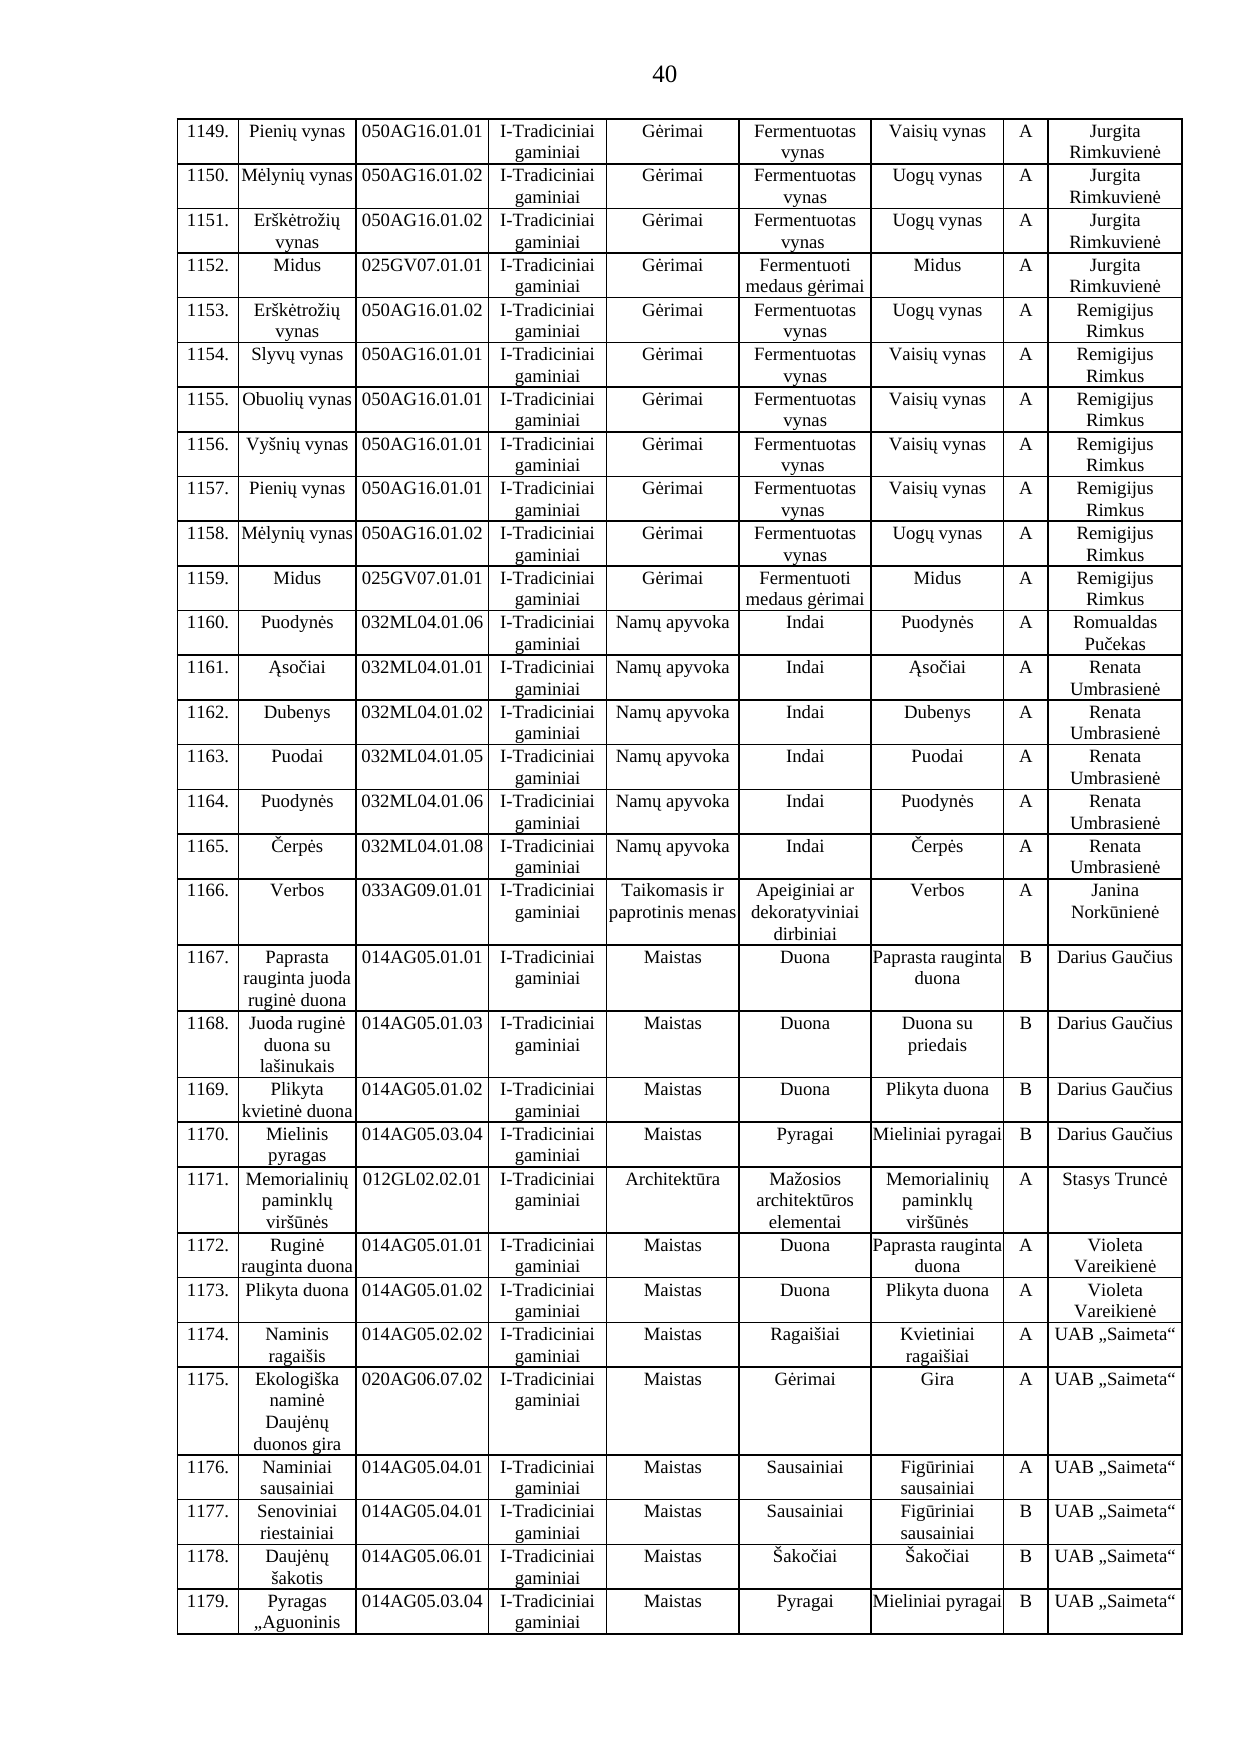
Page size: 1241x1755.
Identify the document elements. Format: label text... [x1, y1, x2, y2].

table_cell 050AG16.01.02 [357, 209, 488, 252]
table_cell A [1004, 1278, 1047, 1322]
table_cell A [1004, 611, 1047, 654]
table_cell A [1004, 209, 1047, 252]
table_cell 1165. [178, 835, 238, 878]
table_cell Namų apyvoka [607, 701, 738, 744]
table_cell B [1004, 1545, 1047, 1588]
table_cell 014AG05.03.04 [357, 1123, 488, 1166]
table_cell Vaisių vynas [872, 120, 1003, 163]
table_cell Puodai [239, 745, 355, 788]
table_cell 1164. [178, 790, 238, 833]
table_cell Pyragas „Aguoninis [239, 1590, 355, 1633]
table_cell Janina Norkūnienė [1049, 880, 1181, 944]
table_cell 1168. [178, 1012, 238, 1077]
table_cell 050AG16.01.01 [357, 120, 488, 163]
table_cell Fermentuotas vynas [740, 209, 870, 252]
table_cell Duona [740, 1012, 870, 1077]
table_cell Paprasta rauginta juoda ruginė duona [239, 946, 355, 1010]
table_cell 025GV07.01.01 [357, 567, 488, 610]
table_cell I-Tradiciniai gaminiai [489, 298, 606, 342]
table_cell 014AG05.02.02 [357, 1323, 488, 1366]
table_cell Paprasta rauginta duona [872, 1234, 1003, 1277]
table_cell Vaisių vynas [872, 388, 1003, 431]
table_cell 014AG05.01.02 [357, 1078, 488, 1121]
table_cell 1161. [178, 656, 238, 699]
table_cell Gira [872, 1368, 1003, 1454]
table_cell 050AG16.01.01 [357, 433, 488, 476]
table_cell A [1004, 1168, 1047, 1232]
table_cell 014AG05.01.01 [357, 946, 488, 1010]
table_cell UAB „Saimeta“ [1049, 1456, 1181, 1499]
table_cell 1155. [178, 388, 238, 431]
table_cell 1154. [178, 343, 238, 386]
table_cell B [1004, 1590, 1047, 1633]
table_cell UAB „Saimeta“ [1049, 1368, 1181, 1454]
table_cell Ragaišiai [740, 1323, 870, 1366]
table_cell 1160. [178, 611, 238, 654]
table_cell A [1004, 433, 1047, 476]
table_cell 032ML04.01.08 [357, 835, 488, 878]
table_cell A [1004, 120, 1047, 163]
table_cell I-Tradiciniai gaminiai [489, 1278, 606, 1322]
table_cell Architektūra [607, 1168, 738, 1232]
table_cell 014AG05.04.01 [357, 1456, 488, 1499]
table_cell Namų apyvoka [607, 790, 738, 833]
table_cell Čerpės [872, 835, 1003, 878]
table_cell Uogų vynas [872, 298, 1003, 342]
table_cell A [1004, 745, 1047, 788]
table_cell Figūriniai sausainiai [872, 1500, 1003, 1543]
table_cell Vaisių vynas [872, 343, 1003, 386]
table_cell UAB „Saimeta“ [1049, 1323, 1181, 1366]
table_cell I-Tradiciniai gaminiai [489, 433, 606, 476]
table_cell Maistas [607, 1368, 738, 1454]
table_cell Pienių vynas [239, 120, 355, 163]
table_cell Fermentuotas vynas [740, 343, 870, 386]
table_cell A [1004, 835, 1047, 878]
table_cell Mieliniai pyragai [872, 1123, 1003, 1166]
table_cell Stasys Truncė [1049, 1168, 1181, 1232]
table_cell A [1004, 165, 1047, 207]
table_cell 012GL02.02.01 [357, 1168, 488, 1232]
table_cell Renata Umbrasienė [1049, 835, 1181, 878]
table_cell Plikyta kvietinė duona [239, 1078, 355, 1121]
table_cell Midus [239, 254, 355, 297]
table_cell I-Tradiciniai gaminiai [489, 1500, 606, 1543]
table_cell Puodynės [872, 611, 1003, 654]
table_cell Fermentuotas vynas [740, 165, 870, 207]
table_cell A [1004, 1234, 1047, 1277]
table_cell Maistas [607, 1078, 738, 1121]
table_cell Apeiginiai ar dekoratyviniai dirbiniai [740, 880, 870, 944]
table_cell I-Tradiciniai gaminiai [489, 1078, 606, 1121]
table_cell Darius Gaučius [1049, 946, 1181, 1010]
table_cell Remigijus Rimkus [1049, 522, 1181, 565]
table_cell Ąsočiai [239, 656, 355, 699]
table_cell 014AG05.06.01 [357, 1545, 488, 1588]
table_cell Maistas [607, 1545, 738, 1588]
table_cell Juoda ruginė duona su lašinukais [239, 1012, 355, 1077]
table_cell Taikomasis ir paprotinis menas [607, 880, 738, 944]
table_cell 032ML04.01.06 [357, 611, 488, 654]
table_cell 025GV07.01.01 [357, 254, 488, 297]
table_cell Darius Gaučius [1049, 1078, 1181, 1121]
table_cell 050AG16.01.02 [357, 165, 488, 207]
table_cell I-Tradiciniai gaminiai [489, 343, 606, 386]
table_cell I-Tradiciniai gaminiai [489, 165, 606, 207]
table_cell 014AG05.01.01 [357, 1234, 488, 1277]
table_cell Kvietiniai ragaišiai [872, 1323, 1003, 1366]
table_cell 050AG16.01.01 [357, 343, 488, 386]
table_cell Paprasta rauginta duona [872, 946, 1003, 1010]
table_cell Namų apyvoka [607, 656, 738, 699]
table_cell Ąsočiai [872, 656, 1003, 699]
table_cell Mieliniai pyragai [872, 1590, 1003, 1633]
table_cell 014AG05.03.04 [357, 1590, 488, 1633]
table_cell 1171. [178, 1168, 238, 1232]
table_cell Maistas [607, 1278, 738, 1322]
table_cell 1150. [178, 165, 238, 207]
table_cell Erškėtrožių vynas [239, 298, 355, 342]
table_cell 1166. [178, 880, 238, 944]
table_cell 1172. [178, 1234, 238, 1277]
table_cell I-Tradiciniai gaminiai [489, 880, 606, 944]
table_cell Renata Umbrasienė [1049, 701, 1181, 744]
table_cell Mažosios architektūros elementai [740, 1168, 870, 1232]
table_cell 1170. [178, 1123, 238, 1166]
table_cell 032ML04.01.06 [357, 790, 488, 833]
table_cell Midus [872, 567, 1003, 610]
table_cell I-Tradiciniai gaminiai [489, 1168, 606, 1232]
table_cell Puodynės [239, 611, 355, 654]
table_cell Namų apyvoka [607, 835, 738, 878]
table_cell 1178. [178, 1545, 238, 1588]
table_cell Sausainiai [740, 1500, 870, 1543]
table_cell Remigijus Rimkus [1049, 567, 1181, 610]
table_cell Fermentuoti medaus gėrimai [740, 567, 870, 610]
table_cell Naminiai sausainiai [239, 1456, 355, 1499]
table_cell Vaisių vynas [872, 433, 1003, 476]
table_cell Indai [740, 656, 870, 699]
table_cell Gėrimai [607, 209, 738, 252]
table_cell I-Tradiciniai gaminiai [489, 1323, 606, 1366]
table_cell Gėrimai [607, 433, 738, 476]
table_cell Slyvų vynas [239, 343, 355, 386]
table_cell Obuolių vynas [239, 388, 355, 431]
table_cell 032ML04.01.02 [357, 701, 488, 744]
table_cell Indai [740, 790, 870, 833]
table_cell 014AG05.01.02 [357, 1278, 488, 1322]
table_cell I-Tradiciniai gaminiai [489, 254, 606, 297]
table_cell Čerpės [239, 835, 355, 878]
table_cell Maistas [607, 1456, 738, 1499]
table_cell Ruginė rauginta duona [239, 1234, 355, 1277]
table_cell Violeta Vareikienė [1049, 1278, 1181, 1322]
table_cell Remigijus Rimkus [1049, 388, 1181, 431]
table_cell I-Tradiciniai gaminiai [489, 567, 606, 610]
table_cell Jurgita Rimkuvienė [1049, 165, 1181, 207]
table_cell 1156. [178, 433, 238, 476]
table_cell 050AG16.01.02 [357, 298, 488, 342]
table_cell Fermentuotas vynas [740, 120, 870, 163]
table_cell Gėrimai [607, 120, 738, 163]
table_cell Figūriniai sausainiai [872, 1456, 1003, 1499]
table_cell Maistas [607, 1234, 738, 1277]
table_cell 050AG16.01.02 [357, 522, 488, 565]
table_cell A [1004, 388, 1047, 431]
table_cell A [1004, 1368, 1047, 1454]
table_cell 032ML04.01.01 [357, 656, 488, 699]
table_cell UAB „Saimeta“ [1049, 1500, 1181, 1543]
table_cell 1162. [178, 701, 238, 744]
table_cell I-Tradiciniai gaminiai [489, 745, 606, 788]
table_cell Memorialinių paminklų viršūnės [872, 1168, 1003, 1232]
table_cell Remigijus Rimkus [1049, 433, 1181, 476]
table_cell 1175. [178, 1368, 238, 1454]
table_cell Maistas [607, 1590, 738, 1633]
table_cell I-Tradiciniai gaminiai [489, 522, 606, 565]
table_cell Pienių vynas [239, 477, 355, 520]
table_cell A [1004, 298, 1047, 342]
table_cell Gėrimai [607, 254, 738, 297]
table_cell I-Tradiciniai gaminiai [489, 209, 606, 252]
table_cell 1149. [178, 120, 238, 163]
table_cell Midus [872, 254, 1003, 297]
table_cell I-Tradiciniai gaminiai [489, 611, 606, 654]
table_cell Fermentuotas vynas [740, 477, 870, 520]
table_cell 1163. [178, 745, 238, 788]
table_cell 032ML04.01.05 [357, 745, 488, 788]
table_cell Gėrimai [607, 165, 738, 207]
table_cell Plikyta duona [239, 1278, 355, 1322]
table_cell Pyragai [740, 1123, 870, 1166]
table_cell A [1004, 880, 1047, 944]
table_cell 1159. [178, 567, 238, 610]
table_cell Jurgita Rimkuvienė [1049, 254, 1181, 297]
table_cell Indai [740, 835, 870, 878]
table_cell Fermentuotas vynas [740, 388, 870, 431]
table_cell Gėrimai [607, 298, 738, 342]
table_cell A [1004, 656, 1047, 699]
table_cell 1152. [178, 254, 238, 297]
table_cell Namų apyvoka [607, 745, 738, 788]
table_cell Duona [740, 1234, 870, 1277]
table_cell 033AG09.01.01 [357, 880, 488, 944]
table_cell Ekologiška naminė Daujėnų duonos gira [239, 1368, 355, 1454]
table_cell Midus [239, 567, 355, 610]
table_cell Gėrimai [607, 522, 738, 565]
table_cell Plikyta duona [872, 1278, 1003, 1322]
table_cell Maistas [607, 1500, 738, 1543]
table_cell 020AG06.07.02 [357, 1368, 488, 1454]
table_cell I-Tradiciniai gaminiai [489, 946, 606, 1010]
table_cell 014AG05.01.03 [357, 1012, 488, 1077]
table_cell Verbos [872, 880, 1003, 944]
table_cell Gėrimai [607, 388, 738, 431]
table_cell Plikyta duona [872, 1078, 1003, 1121]
table_cell I-Tradiciniai gaminiai [489, 1012, 606, 1077]
table_cell I-Tradiciniai gaminiai [489, 1234, 606, 1277]
table_cell B [1004, 1078, 1047, 1121]
table_cell Dubenys [239, 701, 355, 744]
table_cell A [1004, 567, 1047, 610]
table_cell I-Tradiciniai gaminiai [489, 1123, 606, 1166]
table_cell Jurgita Rimkuvienė [1049, 209, 1181, 252]
table_cell 1157. [178, 477, 238, 520]
table_cell Naminis ragaišis [239, 1323, 355, 1366]
table_cell 1167. [178, 946, 238, 1010]
table_cell 1151. [178, 209, 238, 252]
table_cell Duona [740, 1278, 870, 1322]
table_cell Remigijus Rimkus [1049, 477, 1181, 520]
table_cell I-Tradiciniai gaminiai [489, 701, 606, 744]
table_cell Indai [740, 611, 870, 654]
table_cell 050AG16.01.01 [357, 477, 488, 520]
table_cell Duona su priedais [872, 1012, 1003, 1077]
table_cell Maistas [607, 1323, 738, 1366]
table_cell Mielinis pyragas [239, 1123, 355, 1166]
table_cell Verbos [239, 880, 355, 944]
table_cell I-Tradiciniai gaminiai [489, 1456, 606, 1499]
table_cell Indai [740, 745, 870, 788]
table_cell Puodynės [239, 790, 355, 833]
table_cell A [1004, 701, 1047, 744]
table_cell Maistas [607, 1123, 738, 1166]
table_cell Sausainiai [740, 1456, 870, 1499]
table_cell I-Tradiciniai gaminiai [489, 1590, 606, 1633]
table_cell Mėlynių vynas [239, 165, 355, 207]
table_cell I-Tradiciniai gaminiai [489, 477, 606, 520]
table_cell Mėlynių vynas [239, 522, 355, 565]
table_cell Daujėnų šakotis [239, 1545, 355, 1588]
table_cell A [1004, 1456, 1047, 1499]
table_cell B [1004, 1123, 1047, 1166]
table_cell Gėrimai [607, 567, 738, 610]
table_cell 1177. [178, 1500, 238, 1543]
table_cell Romualdas Pučekas [1049, 611, 1181, 654]
table_cell 1169. [178, 1078, 238, 1121]
table_cell Jurgita Rimkuvienė [1049, 120, 1181, 163]
table_cell Remigijus Rimkus [1049, 298, 1181, 342]
table_cell I-Tradiciniai gaminiai [489, 790, 606, 833]
table_cell Fermentuoti medaus gėrimai [740, 254, 870, 297]
table_cell Renata Umbrasienė [1049, 656, 1181, 699]
table_cell Renata Umbrasienė [1049, 745, 1181, 788]
table_cell A [1004, 1323, 1047, 1366]
table_cell I-Tradiciniai gaminiai [489, 120, 606, 163]
table_cell I-Tradiciniai gaminiai [489, 388, 606, 431]
table_cell Pyragai [740, 1590, 870, 1633]
table_cell Vaisių vynas [872, 477, 1003, 520]
table_cell B [1004, 1012, 1047, 1077]
table_cell Indai [740, 701, 870, 744]
table_cell Memorialinių paminklų viršūnės [239, 1168, 355, 1232]
table_cell A [1004, 477, 1047, 520]
table_cell Vyšnių vynas [239, 433, 355, 476]
table_cell A [1004, 522, 1047, 565]
table_cell Fermentuotas vynas [740, 433, 870, 476]
table_cell A [1004, 790, 1047, 833]
table_cell Fermentuotas vynas [740, 522, 870, 565]
table_cell Puodai [872, 745, 1003, 788]
table_cell I-Tradiciniai gaminiai [489, 1368, 606, 1454]
table_cell Senoviniai riestainiai [239, 1500, 355, 1543]
table_cell Uogų vynas [872, 522, 1003, 565]
table_cell 1153. [178, 298, 238, 342]
table_cell Gėrimai [607, 343, 738, 386]
table_cell UAB „Saimeta“ [1049, 1545, 1181, 1588]
table_cell I-Tradiciniai gaminiai [489, 1545, 606, 1588]
table_cell Uogų vynas [872, 209, 1003, 252]
table_cell Maistas [607, 1012, 738, 1077]
table_cell Darius Gaučius [1049, 1012, 1181, 1077]
table_cell 050AG16.01.01 [357, 388, 488, 431]
table_cell Gėrimai [607, 477, 738, 520]
table_cell Šakočiai [872, 1545, 1003, 1588]
table_cell 1179. [178, 1590, 238, 1633]
table_cell B [1004, 1500, 1047, 1543]
table_cell Šakočiai [740, 1545, 870, 1588]
table_cell 1173. [178, 1278, 238, 1322]
table_cell Erškėtrožių vynas [239, 209, 355, 252]
table_cell Darius Gaučius [1049, 1123, 1181, 1166]
table_cell Puodynės [872, 790, 1003, 833]
table_cell Duona [740, 946, 870, 1010]
table_cell 1176. [178, 1456, 238, 1499]
table_cell UAB „Saimeta“ [1049, 1590, 1181, 1633]
table_cell A [1004, 254, 1047, 297]
table_cell A [1004, 343, 1047, 386]
table_cell Remigijus Rimkus [1049, 343, 1181, 386]
table_cell 014AG05.04.01 [357, 1500, 488, 1543]
table_cell Dubenys [872, 701, 1003, 744]
table_cell Renata Umbrasienė [1049, 790, 1181, 833]
table_cell B [1004, 946, 1047, 1010]
table_cell 1174. [178, 1323, 238, 1366]
table_cell Maistas [607, 946, 738, 1010]
table_cell I-Tradiciniai gaminiai [489, 656, 606, 699]
table_cell Uogų vynas [872, 165, 1003, 207]
table_cell I-Tradiciniai gaminiai [489, 835, 606, 878]
table_cell Namų apyvoka [607, 611, 738, 654]
table_cell Fermentuotas vynas [740, 298, 870, 342]
table_cell Gėrimai [740, 1368, 870, 1454]
table_cell 1158. [178, 522, 238, 565]
table_cell Duona [740, 1078, 870, 1121]
table_cell Violeta Vareikienė [1049, 1234, 1181, 1277]
